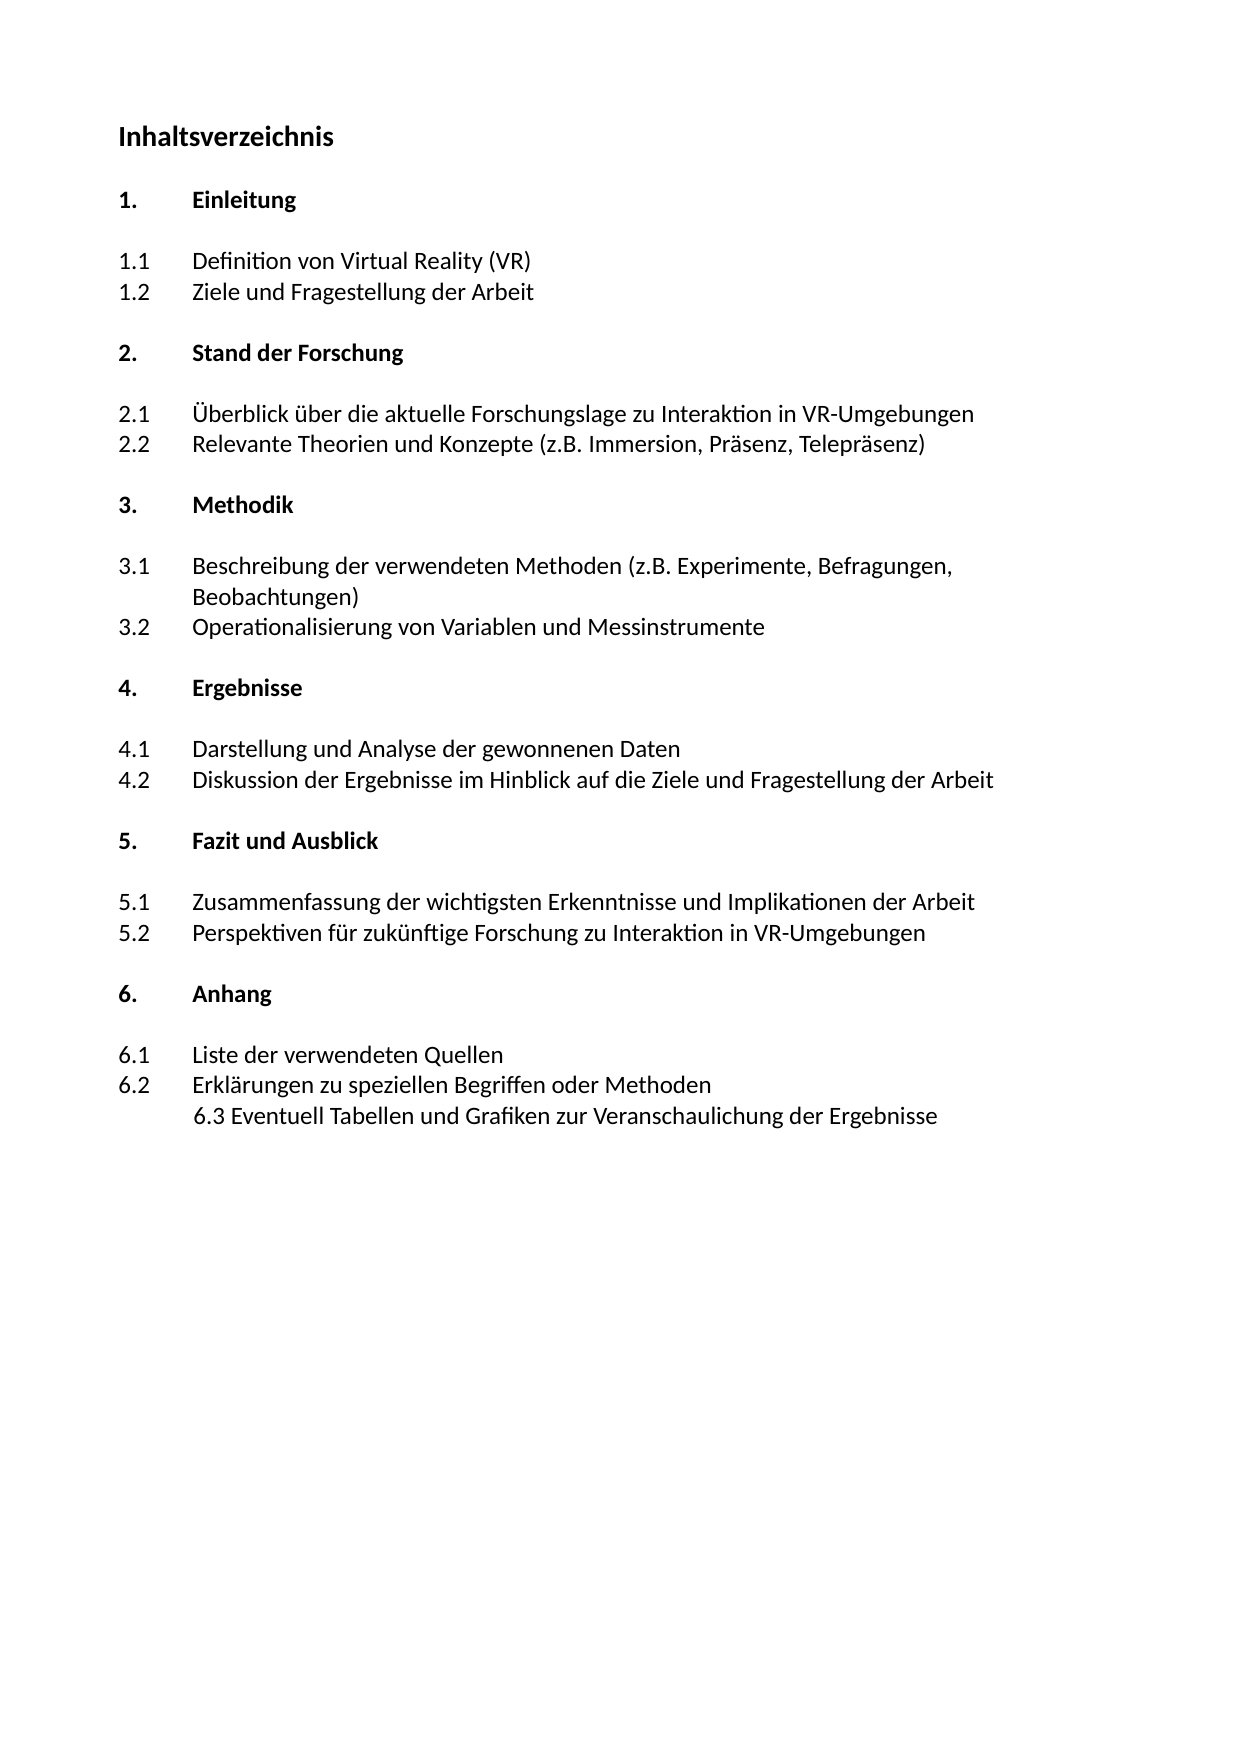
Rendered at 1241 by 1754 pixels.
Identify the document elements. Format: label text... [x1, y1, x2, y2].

text 4.1 Darstellung und Analyse der gewonnenen Daten [118, 734, 1122, 764]
text 5.2 Perspektiven für zukünftige Forschung zu Interaktion in VR-Umgebungen [118, 917, 1122, 947]
text 1.1 Definition von Virtual Reality (VR) [118, 245, 1122, 276]
text 3.2 Operationalisierung von Variablen und Messinstrumente [118, 612, 1122, 642]
text 3. Methodik [118, 489, 1122, 520]
text 4.2 Diskussion der Ergebnisse im Hinblick auf die Ziele und Fragestellung der Arbeit [118, 764, 1122, 795]
text 5. Fazit und Ausblick [118, 825, 1122, 856]
text 3.1 Beschreibung der verwendeten Methoden (z.B. Experimente, Befragungen, Beobachtungen) [118, 551, 1122, 612]
text 1.2 Ziele und Fragestellung der Arbeit [118, 276, 1122, 306]
text 6.2 Erklärungen zu speziellen Begriffen oder Methoden [118, 1069, 1122, 1100]
text 6.1 Liste der verwendeten Quellen [118, 1039, 1122, 1069]
list Eventuell Tabellen und Grafiken zur Veranschaulichung der Ergebnisse [193, 1100, 1122, 1130]
text Inhaltsverzeichnis 1. Einleitung [118, 118, 1122, 215]
text 2.1 Überblick über die aktuelle Forschungslage zu Interaktion in VR-Umgebungen [118, 398, 1122, 428]
text 5.1 Zusammenfassung der wichtigsten Erkenntnisse und Implikationen der Arbeit [118, 886, 1122, 917]
text 2.2 Relevante Theorien und Konzepte (z.B. Immersion, Präsenz, Telepräsenz) [118, 428, 1122, 459]
text 6. Anhang [118, 978, 1122, 1008]
text 2. Stand der Forschung [118, 337, 1122, 367]
text 4. Ergebnisse [118, 673, 1122, 703]
